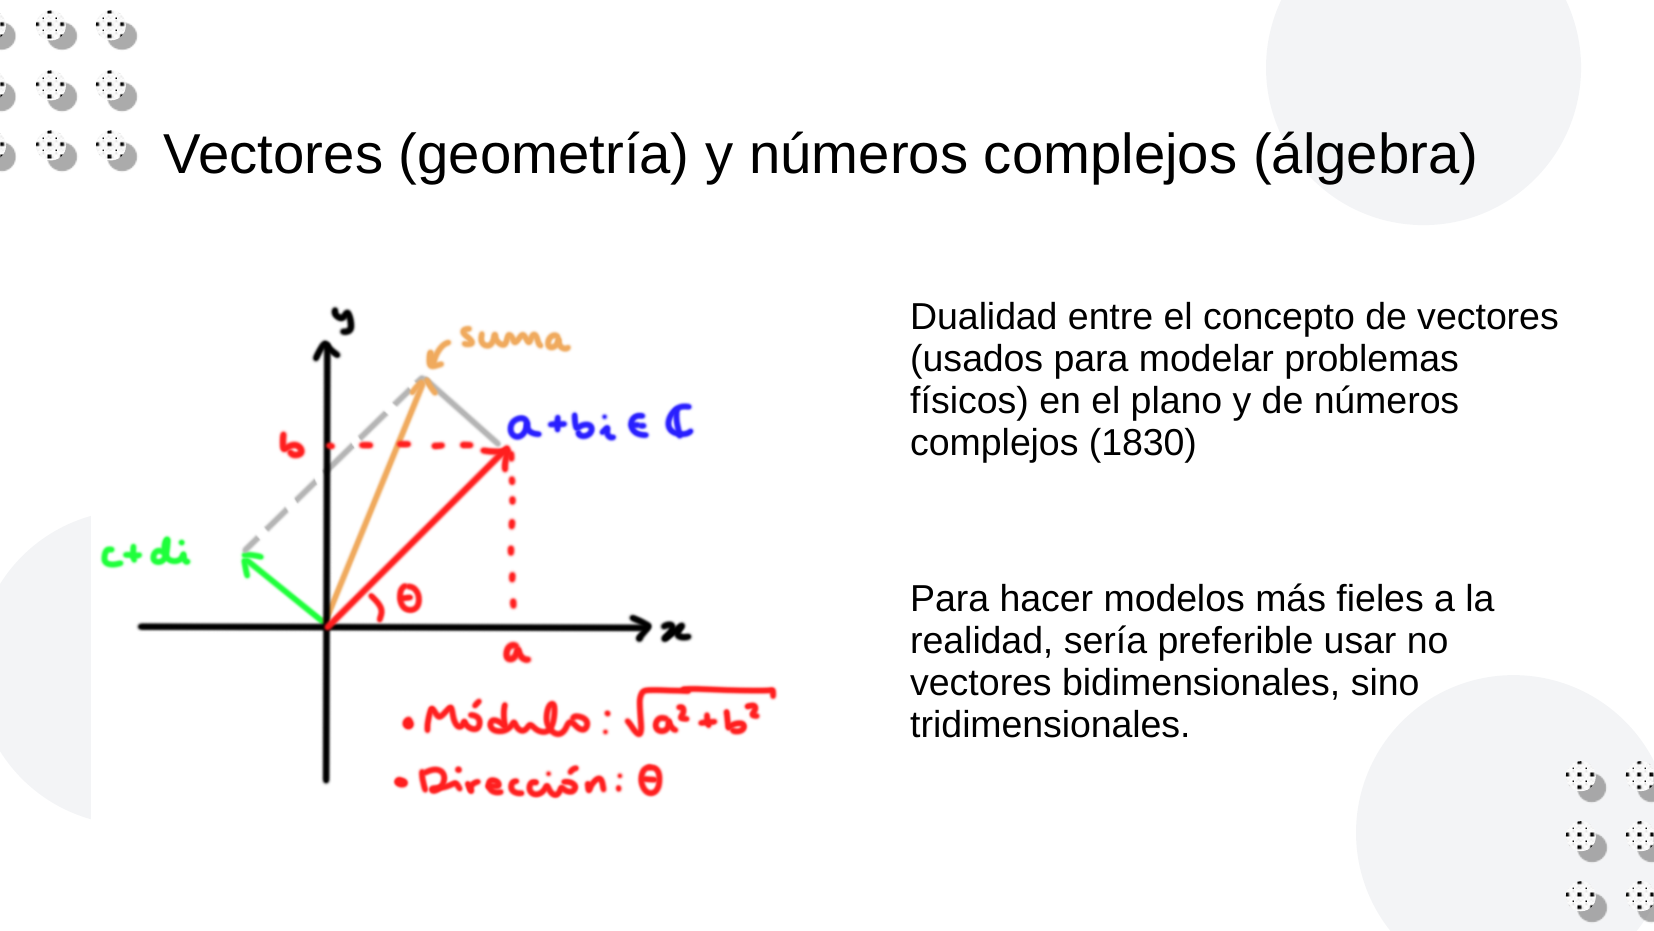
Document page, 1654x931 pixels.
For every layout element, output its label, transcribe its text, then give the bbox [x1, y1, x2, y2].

picture [35, 70, 66, 101]
picture [0, 13, 6, 38]
picture [35, 10, 66, 41]
picture [1625, 881, 1654, 912]
picture [95, 10, 126, 41]
picture [1566, 761, 1596, 792]
picture [1625, 761, 1654, 792]
picture [0, 73, 6, 98]
list Para hacer modelos más fieles a la realidad, sería preferible usar no vectores bidimensionales, sino tridimensionales. [839, 577, 1566, 835]
picture [1565, 881, 1596, 912]
title Vectores (geometría) y números complejos (álgebra) [76, 76, 1565, 233]
picture [1625, 821, 1654, 852]
picture [1565, 821, 1596, 852]
picture [99, 70, 123, 76]
picture [0, 133, 7, 158]
picture [91, 284, 803, 835]
picture [35, 130, 67, 161]
list Dualidad entre el concepto de vectores (usados para modelar problemas físicos) en el plano y de números complejos (1830) [839, 295, 1566, 553]
